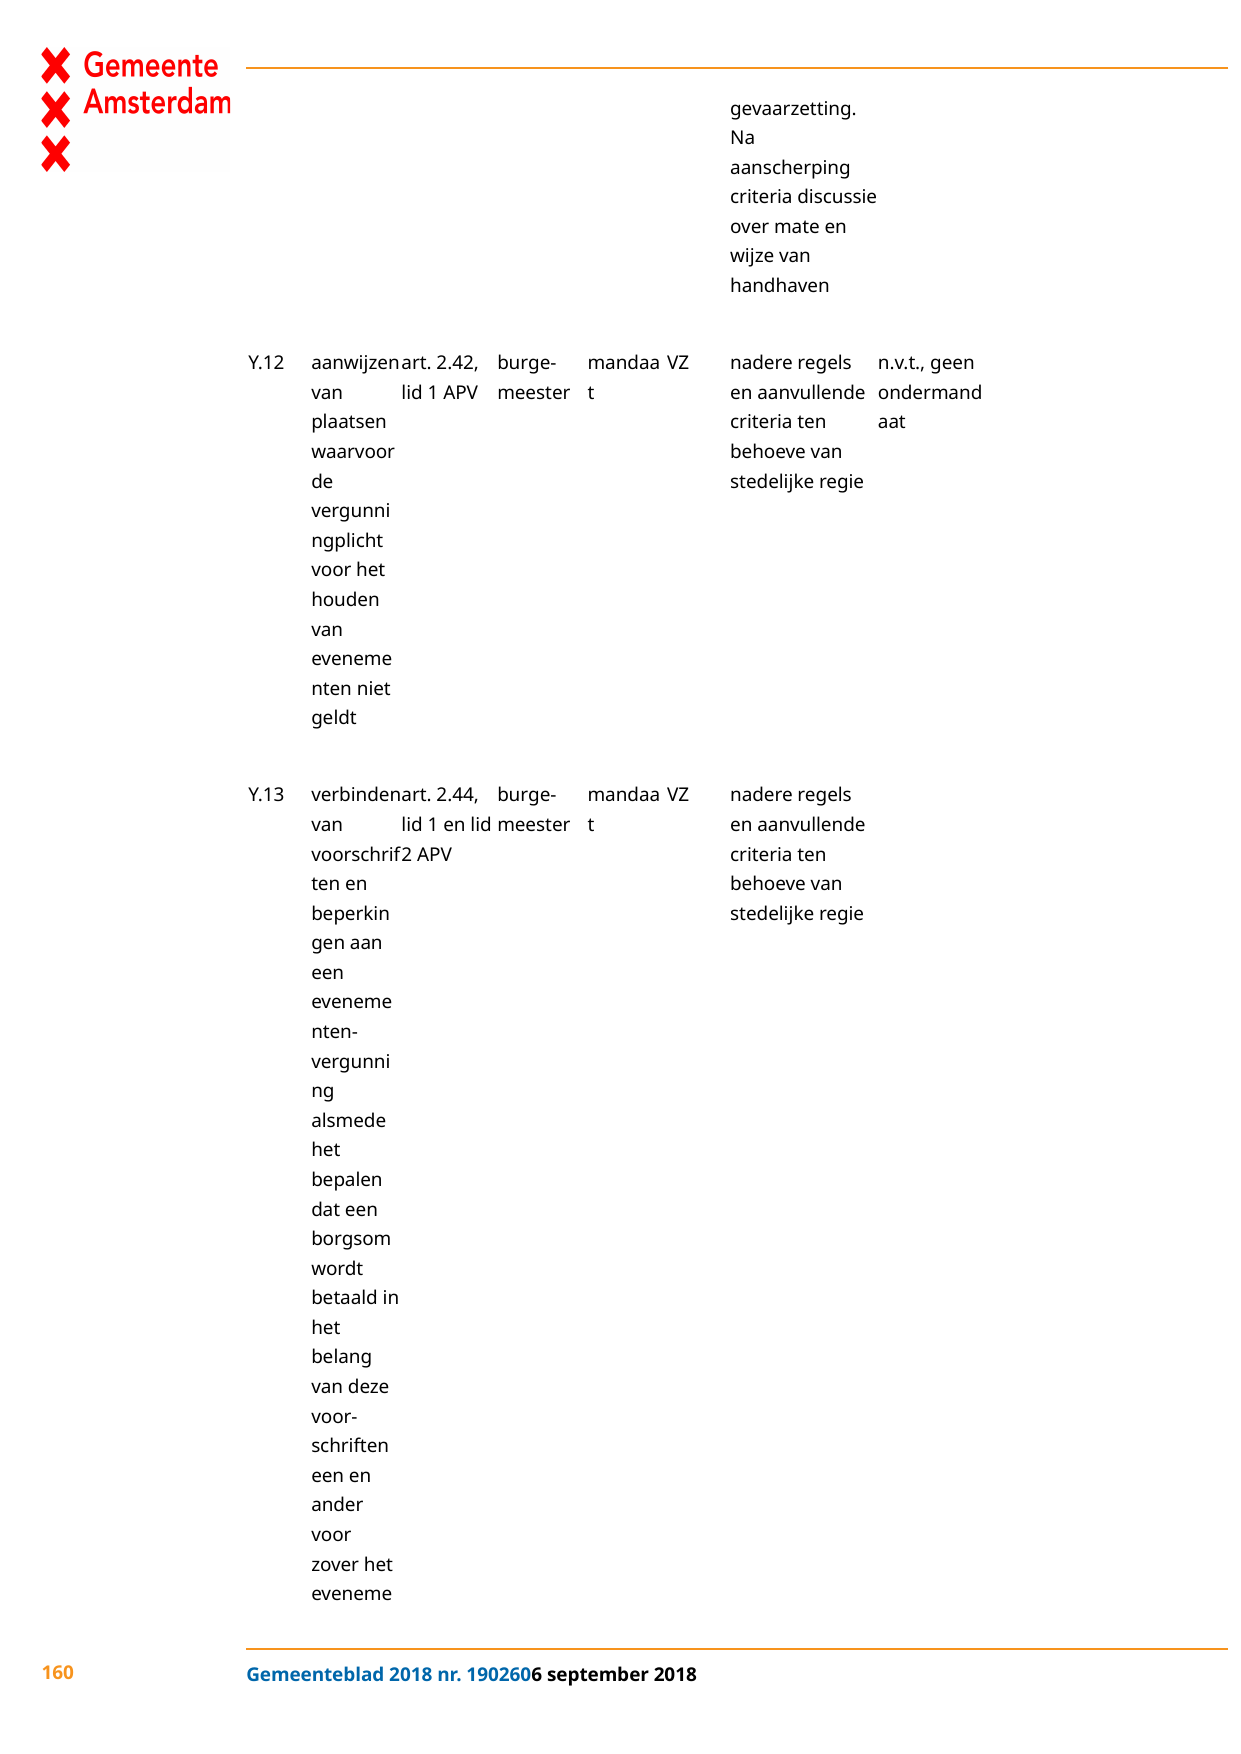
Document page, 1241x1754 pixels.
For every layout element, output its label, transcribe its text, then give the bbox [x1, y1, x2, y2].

table_cell [248, 730, 311, 756]
table_cell [730, 298, 878, 324]
table_cell [667, 95, 730, 298]
table_cell VZ [667, 350, 730, 730]
table_cell [248, 756, 311, 782]
table_cell mandaat [588, 350, 667, 730]
table_cell burge-meester [497, 782, 587, 1606]
table_cell [588, 324, 667, 349]
table_cell [667, 324, 730, 349]
table_cell [667, 756, 730, 782]
table_cell Y.12 [248, 350, 311, 730]
table_cell [248, 298, 311, 324]
table_cell [878, 95, 987, 298]
table_cell [497, 730, 587, 756]
table_cell [497, 324, 587, 349]
table_cell [588, 298, 667, 324]
table_cell [730, 756, 878, 782]
table_cell [311, 95, 401, 298]
table_cell [987, 95, 1069, 298]
table_cell [1069, 298, 1152, 324]
table_cell [1069, 95, 1152, 298]
table_cell [987, 730, 1069, 756]
table_cell [248, 95, 311, 298]
table_cell [311, 756, 401, 782]
table_cell [1069, 756, 1152, 782]
table_cell [1069, 350, 1152, 730]
table_cell aanwijzen van plaatsen waarvoor de vergunningplicht voor het houden van evenementen niet geldt [311, 350, 401, 730]
table_cell [311, 324, 401, 349]
table_cell [311, 730, 401, 756]
table_cell [667, 730, 730, 756]
table_cell [730, 730, 878, 756]
table_cell [987, 298, 1069, 324]
table_cell [497, 756, 587, 782]
table_cell [497, 298, 587, 324]
table_cell [987, 756, 1069, 782]
table_cell [497, 95, 587, 298]
table_cell art. 2.44, lid 1 en lid 2 APV [401, 782, 497, 1606]
table_cell [878, 782, 987, 1606]
table_cell gevaarzetting. Na aanscherping criteria discussie over mate en wijze van handhaven [730, 95, 878, 298]
table_cell burge-meester [497, 350, 587, 730]
table_cell [878, 324, 987, 349]
table_cell [588, 730, 667, 756]
table_cell [401, 298, 497, 324]
picture [41, 47, 231, 172]
table_cell [248, 324, 311, 349]
table_cell nadere regels en aanvullende criteria ten behoeve van stedelijke regie [730, 782, 878, 1606]
table_cell [730, 324, 878, 349]
table_cell [878, 298, 987, 324]
table_cell [987, 350, 1069, 730]
table_cell [588, 95, 667, 298]
table_cell [588, 756, 667, 782]
table_cell nadere regels en aanvullende criteria ten behoeve van stedelijke regie [730, 350, 878, 730]
table_cell mandaat [588, 782, 667, 1606]
table_cell [401, 324, 497, 349]
table_cell [311, 298, 401, 324]
table_cell n.v.t., geen ondermandaat [878, 350, 987, 730]
table_cell [1069, 324, 1152, 349]
table_cell [667, 298, 730, 324]
table_cell Y.13 [248, 782, 311, 1606]
table_cell VZ [667, 782, 730, 1606]
table_cell [401, 730, 497, 756]
table_cell [401, 95, 497, 298]
table_cell art. 2.42, lid 1 APV [401, 350, 497, 730]
table_cell verbinden van voorschriften en beperkingen aan een evenementen-vergunning alsmede het bepalen dat een borgsom wordt betaald in het belang van deze voor-schriften een en ander voor zover het eveneme [311, 782, 401, 1606]
table_cell [1069, 730, 1152, 756]
table_cell [987, 782, 1069, 1606]
table_cell [1069, 782, 1152, 1606]
table_cell [987, 324, 1069, 349]
table_cell [878, 730, 987, 756]
table_cell [401, 756, 497, 782]
table_cell [878, 756, 987, 782]
